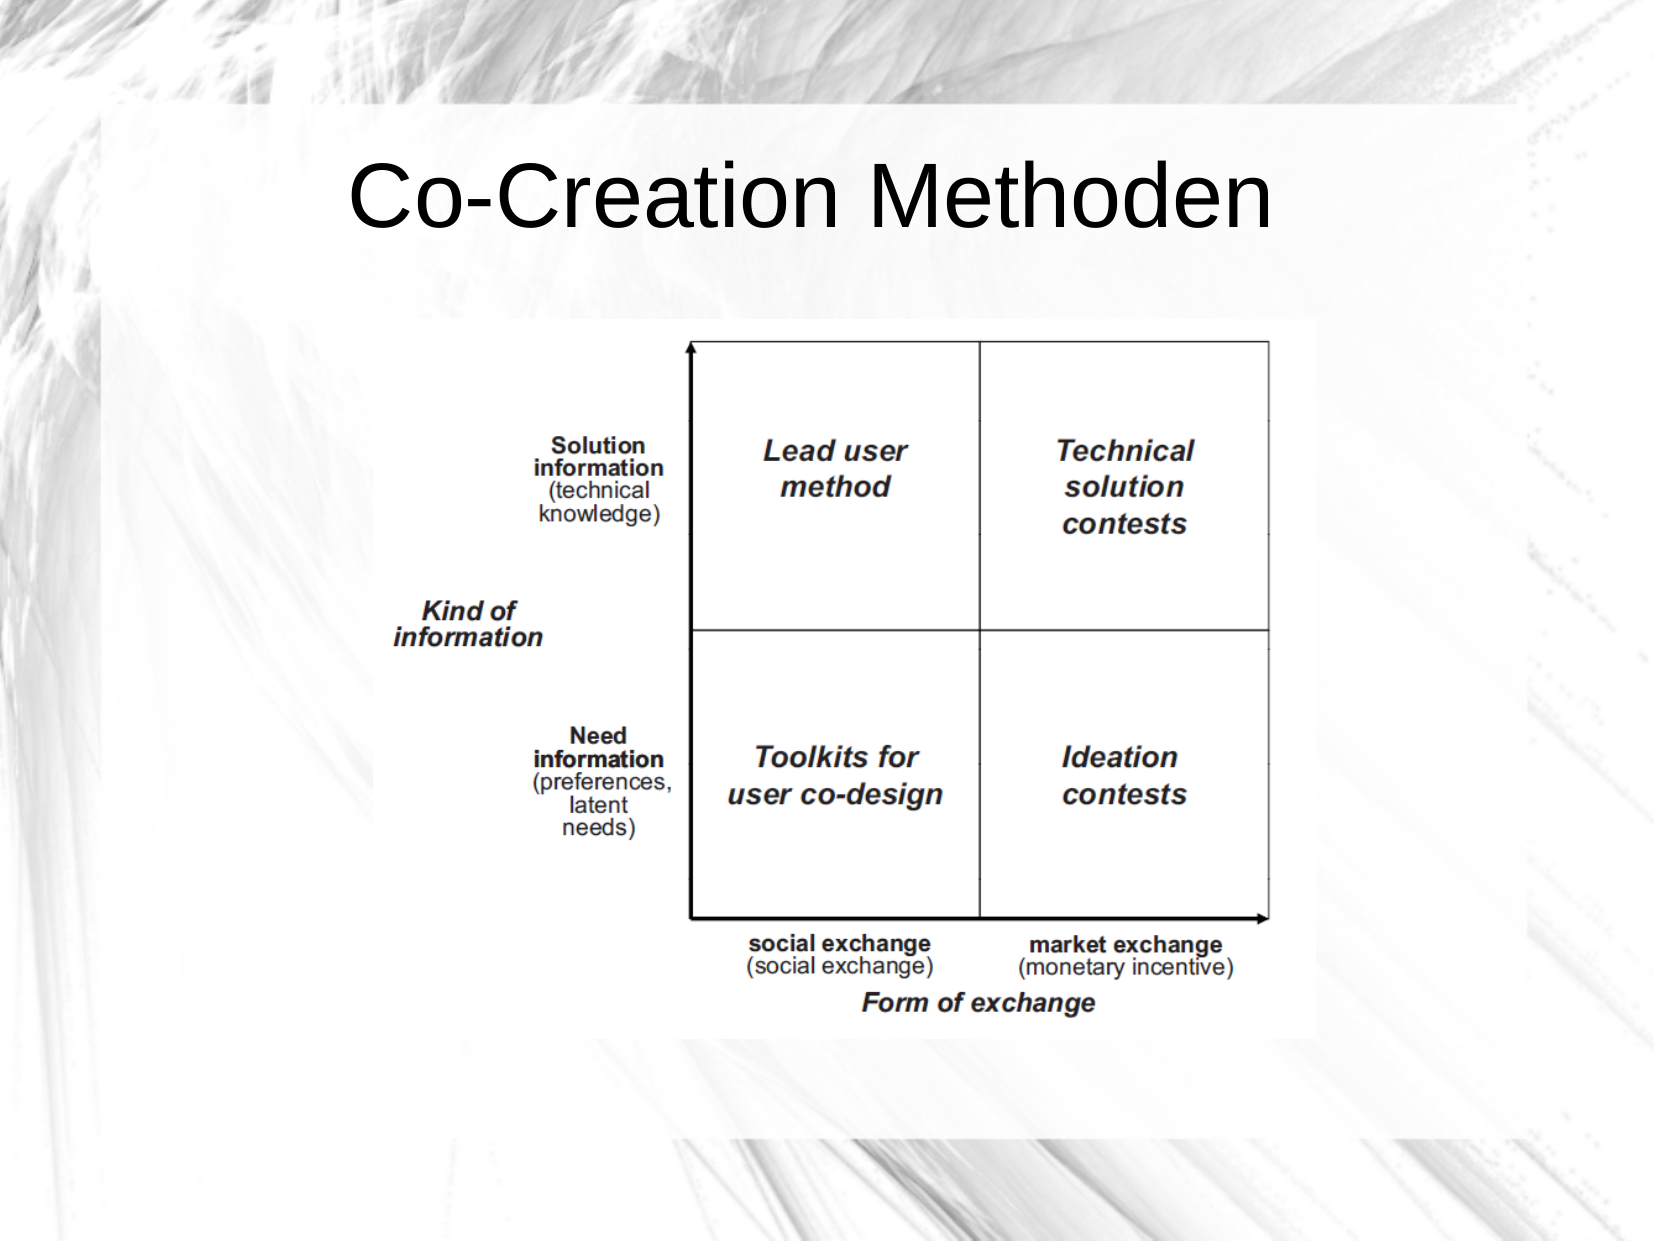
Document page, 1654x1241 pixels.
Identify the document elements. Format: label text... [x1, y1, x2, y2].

title Co-Creation Methoden [118, 112, 1506, 281]
picture [0, 0, 1654, 1241]
